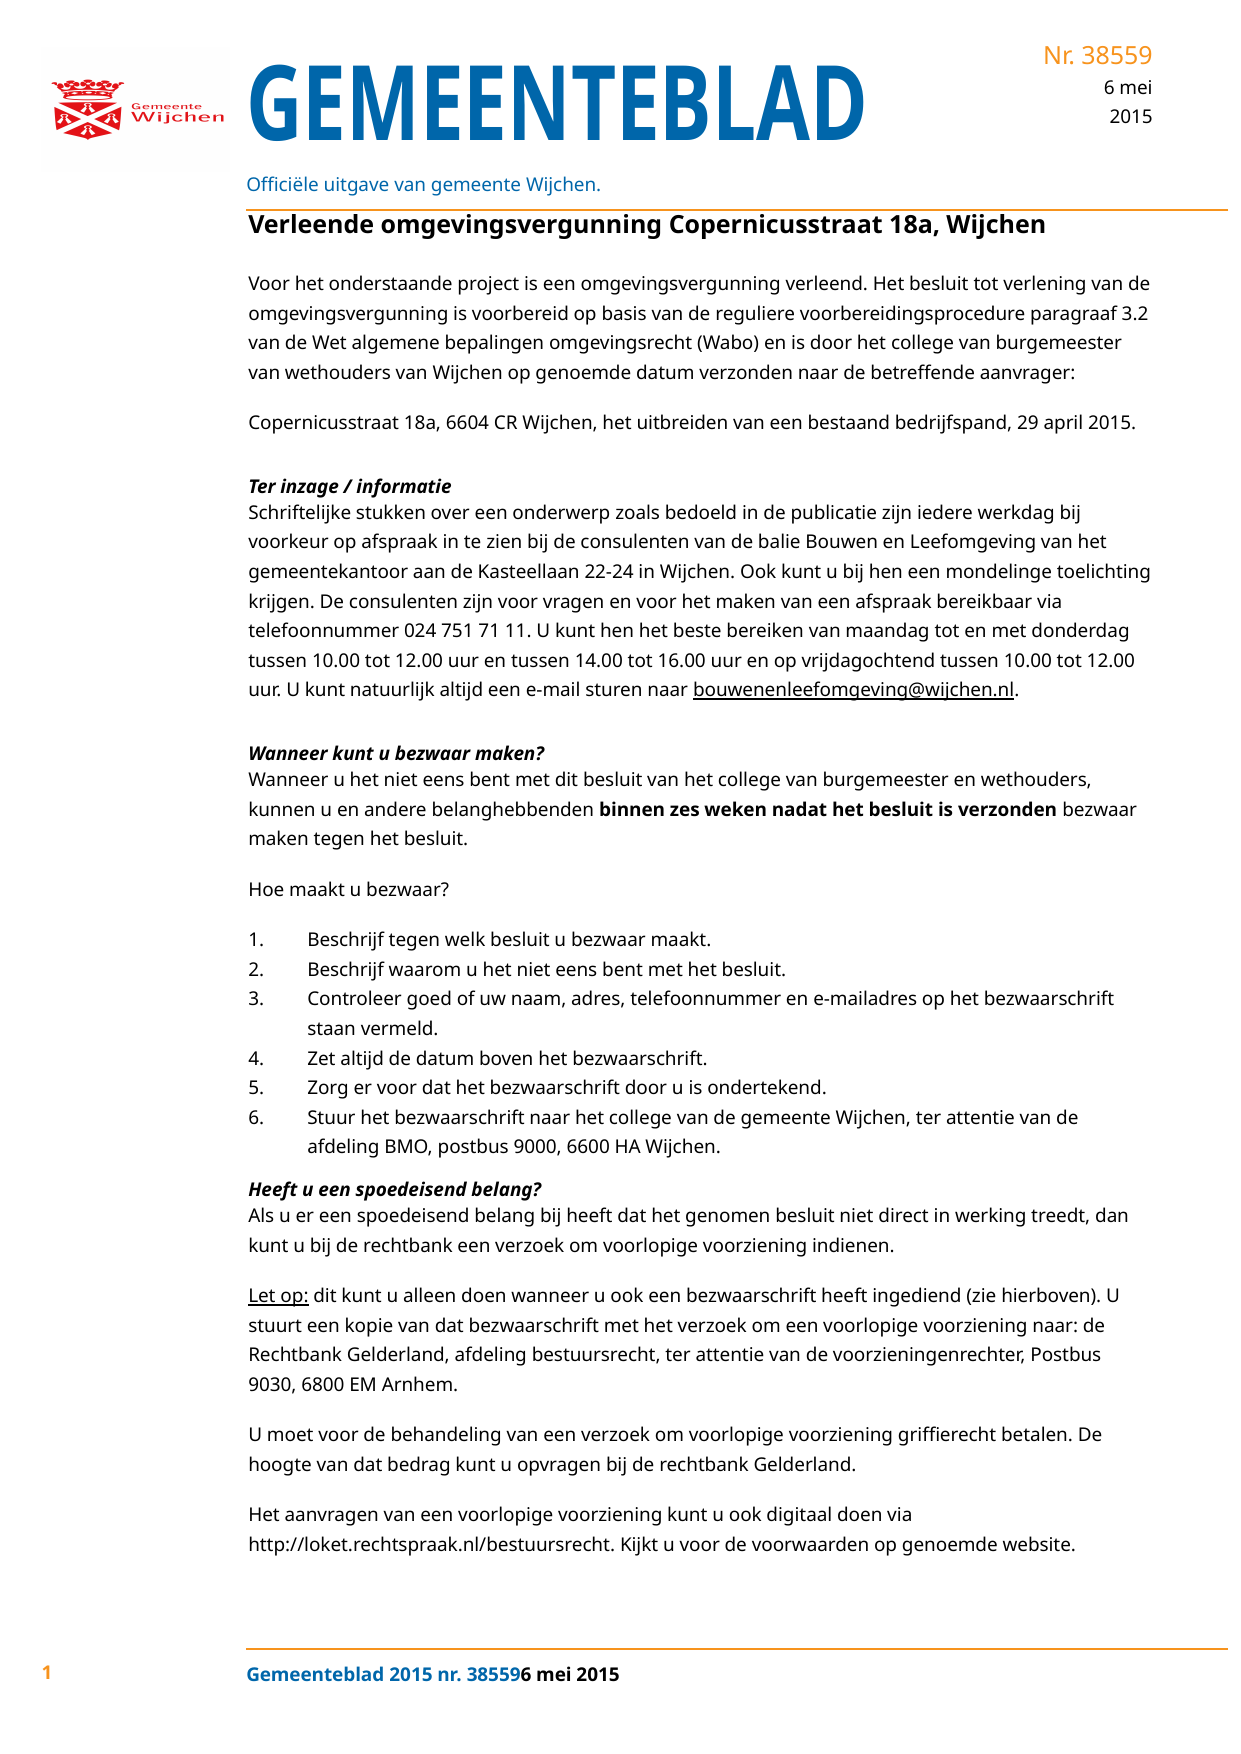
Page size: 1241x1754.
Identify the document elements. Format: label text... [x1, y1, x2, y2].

list Stuur het bezwaarschrift naar het college van de gemeente Wijchen, ter attentie van de afdeling BMO, postbus 9000, 6600 HA Wijchen. [248, 1104, 1152, 1159]
text Als u er een spoedeisend belang bij heeft dat het genomen besluit niet direct in werking treedt, dan kunt u bij de rechtbank een verzoek om voorlopige voorziening indienen. [248, 1202, 1152, 1258]
text Let op: dit kunt u alleen doen wanneer u ook een bezwaarschrift heeft ingediend (zie hierboven). U stuurt een kopie van dat bezwaarschrift met het verzoek om een voorlopige voorziening naar: de Rechtbank Gelderland, afdeling bestuursrecht, ter attentie van de voorzieningenrechter, Postbus 9030, 6800 EM Arnhem. [248, 1282, 1152, 1397]
list Controleer goed of uw naam, adres, telefoonnummer en e-mailadres op het bezwaarschrift staan vermeld. [248, 986, 1152, 1041]
picture [41, 47, 231, 172]
list Beschrijf tegen welk besluit u bezwaar maakt. [248, 926, 1152, 952]
text Copernicusstraat 18a, 6604 CR Wijchen, het uitbreiden van een bestaand bedrijfspand, 29 april 2015. [248, 409, 1152, 435]
text Ter inzage / informatie [248, 473, 1152, 499]
text Schriftelijke stukken over een onderwerp zoals bedoeld in de publicatie zijn iedere werkdag bij voorkeur op afspraak in te zien bij de consulenten van de balie Bouwen en Leefomgeving van het gemeentekantoor aan de Kasteellaan 22-24 in Wijchen. Ook kunt u bij hen een mondelinge toelichting krijgen. De consulenten zijn voor vragen en voor het maken van een afspraak bereikbaar via telefoonnummer 024 751 71 11. U kunt hen het beste bereiken van maandag tot en met donderdag tussen 10.00 tot 12.00 uur en tussen 14.00 tot 16.00 uur en op vrijdagochtend tussen 10.00 tot 12.00 uur. U kunt natuurlijk altijd een e-mail sturen naar bouwenenleefomgeving@wijchen.nl. [248, 499, 1152, 702]
text Wanneer u het niet eens bent met dit besluit van het college van burgemeester en wethouders, kunnen u en andere belanghebbenden binnen zes weken nadat het besluit is verzonden bezwaar maken tegen het besluit. [248, 766, 1152, 851]
text Wanneer kunt u bezwaar maken? [248, 741, 1152, 766]
text U moet voor de behandeling van een verzoek om voorlopige voorziening griffierecht betalen. De hoogte van dat bedrag kunt u opvragen bij de rechtbank Gelderland. [248, 1421, 1152, 1477]
list Zorg er voor dat het bezwaarschrift door u is ondertekend. [248, 1074, 1152, 1100]
text Hoe maakt u bezwaar? [248, 876, 1152, 902]
text Heeft u een spoedeisend belang? [248, 1177, 1152, 1202]
list Zet altijd de datum boven het bezwaarschrift. [248, 1045, 1152, 1070]
text Verleende omgevingsvergunning Copernicusstraat 18a, Wijchen [248, 211, 1152, 241]
text Het aanvragen van een voorlopige voorziening kunt u ook digitaal doen via http://loket.rechtspraak.nl/bestuursrecht. Kijkt u voor de voorwaarden op genoemde website. [248, 1501, 1152, 1557]
list Beschrijf waarom u het niet eens bent met het besluit. [248, 956, 1152, 982]
text Voor het onderstaande project is een omgevingsvergunning verleend. Het besluit tot verlening van de omgevingsvergunning is voorbereid op basis van de reguliere voorbereidingsprocedure paragraaf 3.2 van de Wet algemene bepalingen omgevingsrecht (Wabo) en is door het college van burgemeester van wethouders van Wijchen op genoemde datum verzonden naar de betreffende aanvrager: [248, 270, 1152, 385]
